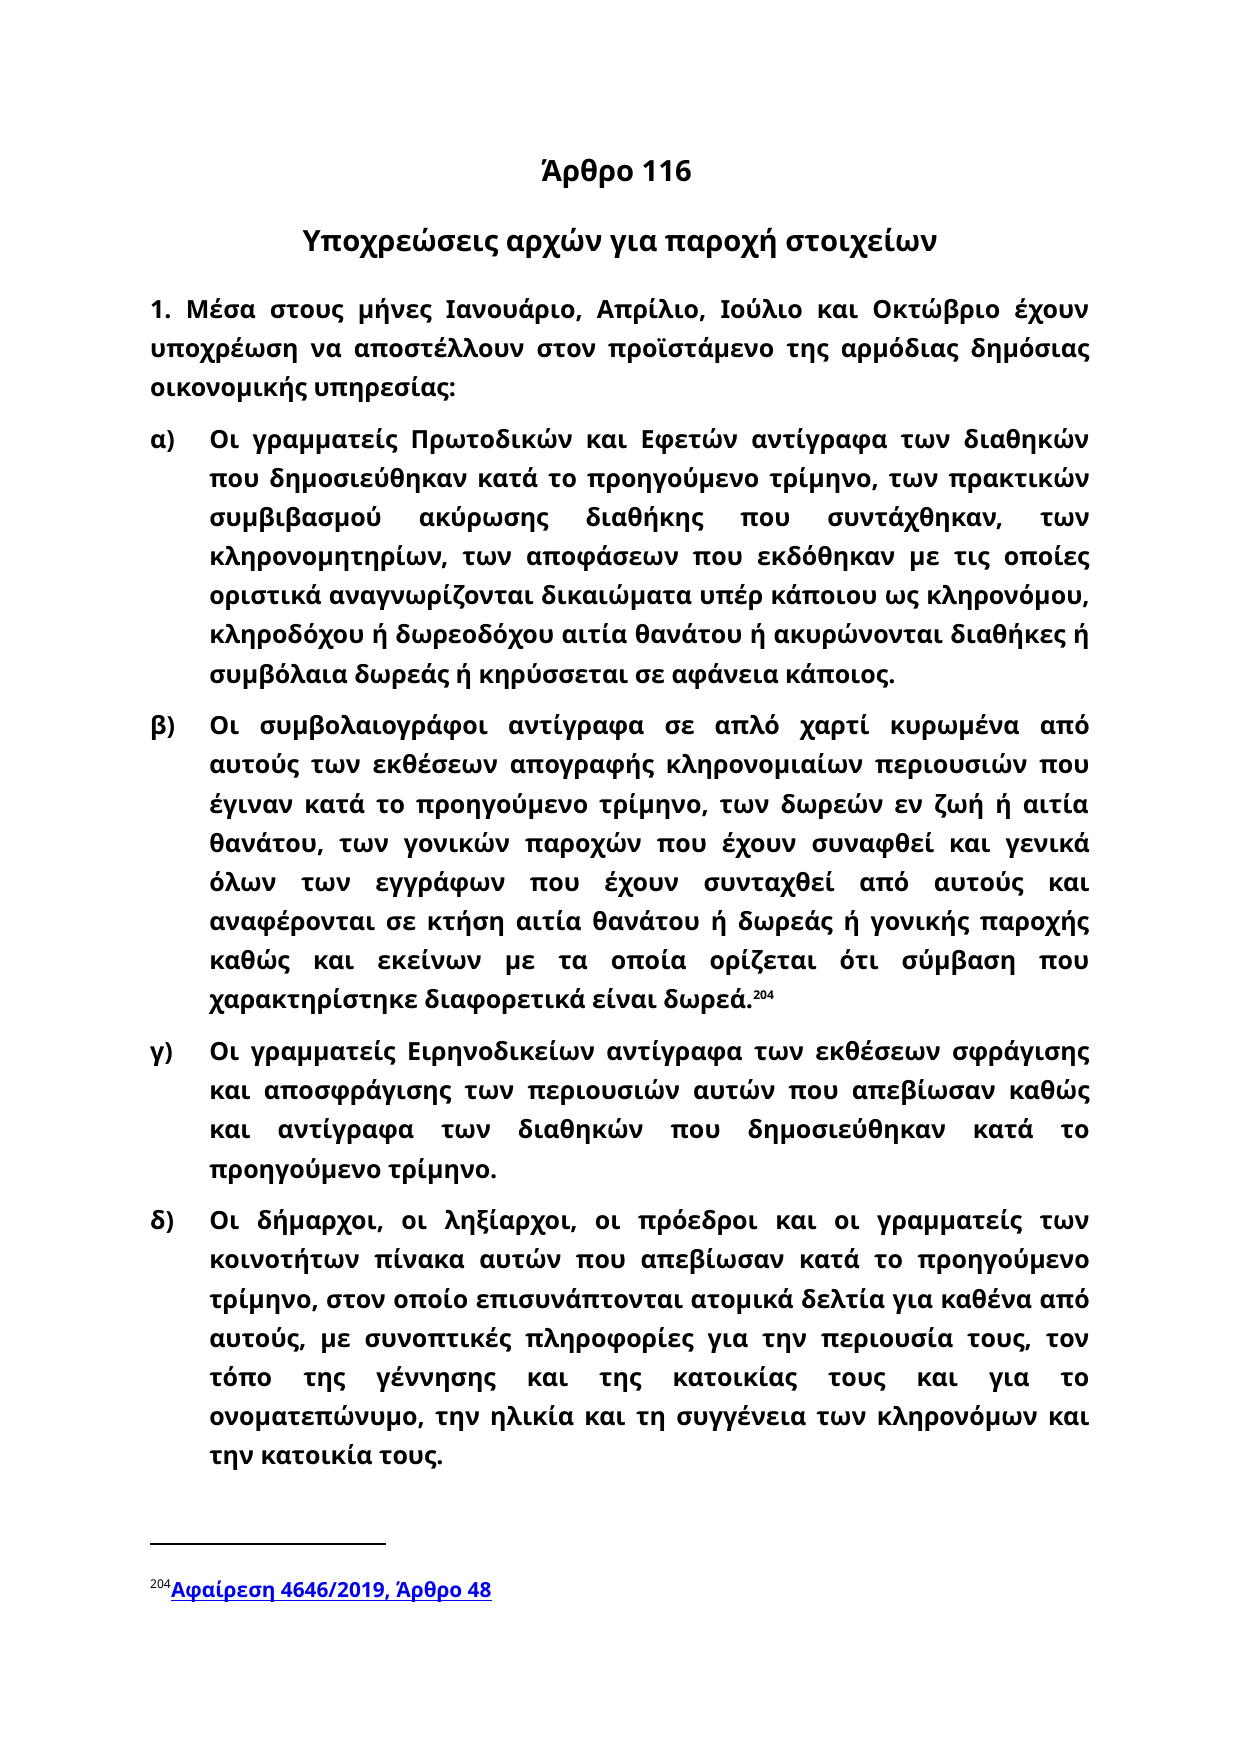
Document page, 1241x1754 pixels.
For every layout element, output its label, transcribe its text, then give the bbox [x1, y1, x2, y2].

subtitle Υποχρεώσεις αρχών για παροχή στοιχείων [150, 221, 1090, 260]
list δ) Οι δήμαρχοι, οι ληξίαρχοι, οι πρόεδροι και οι γραμματείς των κοινοτήτων πίνακα αυτών που απεβίωσαν κατά το προηγούμενο τρίμηνο, στον οποίο επισυνάπτονται ατομικά δελτία για καθένα από αυτούς, με συνοπτικές πληροφορίες για την περιουσία τους, τον τόπο της γέννησης και της κατοικίας τους και για το ονοματεπώνυμο, την ηλικία και τη συγγένεια των κληρονόμων και την κατοικία τους. [150, 1203, 1090, 1472]
list β) Οι συμβολαιογράφοι αντίγραφα σε απλό χαρτί κυρωμένα από αυτούς των εκθέσεων απογραφής κληρονομιαίων περιουσιών που έγιναν κατά το προηγούμενο τρίμηνο, των δωρεών εν ζωή ή αιτία θανάτου, των γονικών παροχών που έχουν συναφθεί και γενικά όλων των εγγράφων που έχουν συνταχθεί από αυτούς και αναφέρονται σε κτήση αιτία θανάτου ή δωρεάς ή γονικής παροχής καθώς και εκείνων με τα οποία ορίζεται ότι σύμβαση που χαρακτηρίστηκε διαφορετικά είναι δωρεά. [150, 708, 1090, 1016]
subtitle Άρθρο 116 [150, 150, 1090, 190]
list γ) Οι γραμματείς Ειρηνοδικείων αντίγραφα των εκθέσεων σφράγισης και αποσφράγισης των περιουσιών αυτών που απεβίωσαν καθώς και αντίγραφα των διαθηκών που δημοσιεύθηκαν κατά το προηγούμενο τρίμηνο. [150, 1034, 1090, 1185]
text Αφαίρεση 4646/2019, Άρθρο 48 [150, 1576, 1090, 1604]
text 1. Μέσα στους μήνες Ιανουάριο, Απρίλιο, Ιούλιο και Οκτώβριο έχουν υποχρέωση να αποστέλλουν στον προϊστάμενο της αρμόδιας δημόσιας οικονομικής υπηρεσίας: [150, 291, 1090, 404]
list α) Οι γραμματείς Πρωτοδικών και Εφετών αντίγραφα των διαθηκών που δημοσιεύθηκαν κατά το προηγούμενο τρίμηνο, των πρακτικών συμβιβασμού ακύρωσης διαθήκης που συντάχθηκαν, των κληρονομητηρίων, των αποφάσεων που εκδόθηκαν με τις οποίες οριστικά αναγνωρίζονται δικαιώματα υπέρ κάποιου ως κληρονόμου, κληροδόχου ή δωρεοδόχου αιτία θανάτου ή ακυρώνονται διαθήκες ή συμβόλαια δωρεάς ή κηρύσσεται σε αφάνεια κάποιος. [150, 421, 1090, 690]
